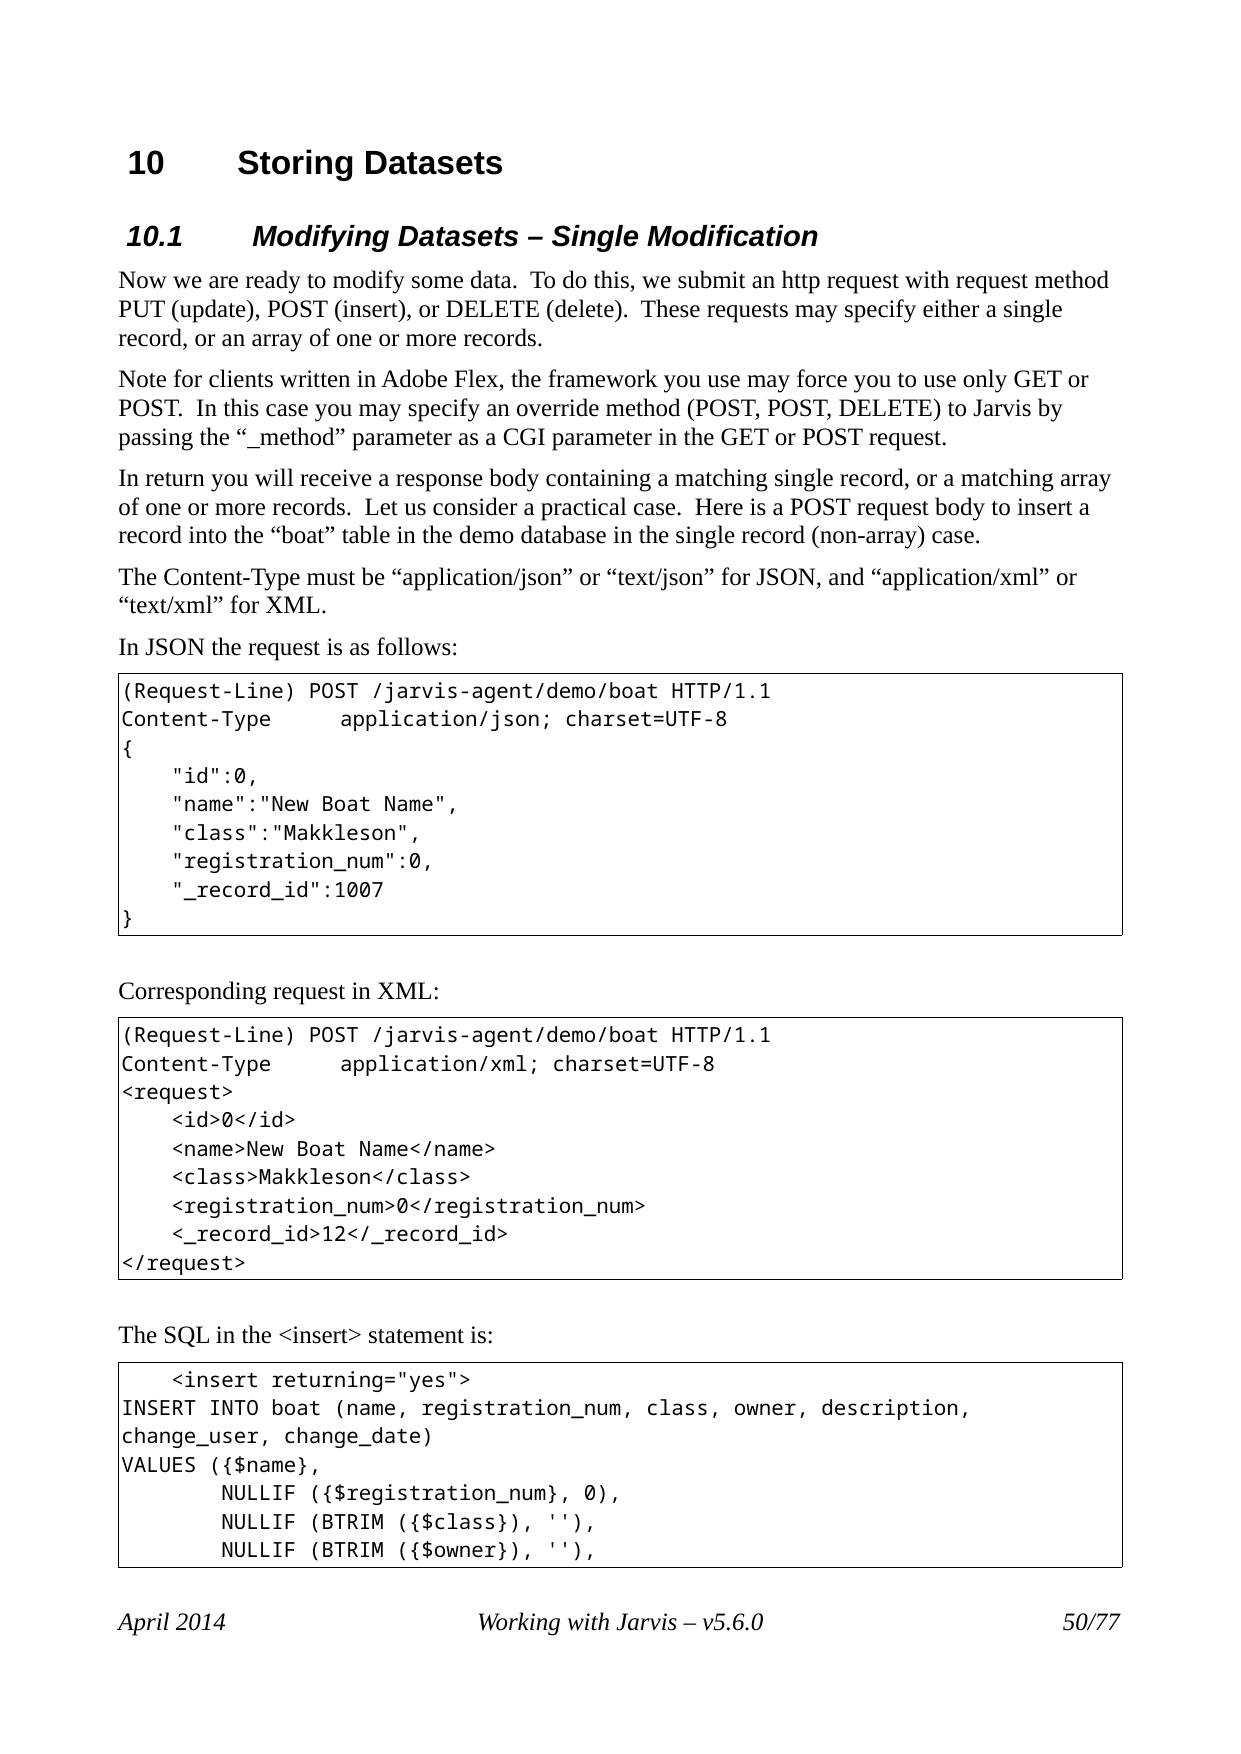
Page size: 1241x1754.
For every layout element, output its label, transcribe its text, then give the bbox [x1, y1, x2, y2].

text <name>New Boat Name</name> [119, 1131, 1122, 1159]
text NULLIF (BTRIM ({$class}), ''), [119, 1504, 1122, 1532]
text In JSON the request is as follows: [118, 632, 1122, 660]
text INSERT INTO boat (name, registration_num, class, owner, description, change_user, change_date) [119, 1390, 1122, 1447]
text NULLIF ({$registration_num}, 0), [119, 1476, 1122, 1504]
text "id":0, [119, 758, 1122, 787]
text The Content-Type must be “application/json” or “text/json” for JSON, and “application/xml” or “text/xml” for XML. [118, 562, 1122, 619]
text <request> [119, 1074, 1122, 1103]
text <id>0</id> [119, 1103, 1122, 1131]
text <class>Makkleson</class> [119, 1159, 1122, 1188]
text Corresponding request in XML: [118, 976, 1122, 1005]
text { [119, 730, 1122, 758]
subtitle Modifying Datasets – Single Modification [118, 219, 1122, 253]
text (Request-Line) POST /jarvis-agent/demo/boat HTTP/1.1 [119, 674, 1122, 701]
text Now we are ready to modify some data. To do this, we submit an http request with request method PUT (update), POST (insert), or DELETE (delete). These requests may specify either a single record, or an array of one or more records. [118, 265, 1122, 352]
text <insert returning="yes"> [119, 1363, 1122, 1390]
text <registration_num>0</registration_num> [119, 1188, 1122, 1216]
text "registration_num":0, "_record_id":1007 } [119, 843, 1122, 935]
text VALUES ({$name}, [119, 1447, 1122, 1476]
subtitle Storing Datasets [118, 143, 1122, 182]
text NULLIF (BTRIM ({$owner}), ''), [119, 1532, 1122, 1567]
text </request> [119, 1245, 1122, 1279]
text (Request-Line) POST /jarvis-agent/demo/boat HTTP/1.1 [119, 1018, 1122, 1046]
text In return you will receive a response body containing a matching single record, or a matching array of one or more records. Let us consider a practical case. Here is a POST request body to insert a record into the “boat” table in the demo database in the single record (non-array) case. [118, 463, 1122, 549]
text Content-Type application/json; charset=UTF-8 [119, 701, 1122, 730]
text "name":"New Boat Name", [119, 787, 1122, 815]
text Content-Type application/xml; charset=UTF-8 [119, 1046, 1122, 1074]
text "class":"Makkleson", [119, 815, 1122, 843]
text <_record_id>12</_record_id> [119, 1216, 1122, 1245]
text Note for clients written in Adobe Flex, the framework you use may force you to use only GET or POST. In this case you may specify an override method (POST, POST, DELETE) to Jarvis by passing the “_method” parameter as a CGI parameter in the GET or POST request. [118, 364, 1122, 450]
text The SQL in the <insert> statement is: [118, 1321, 1122, 1349]
